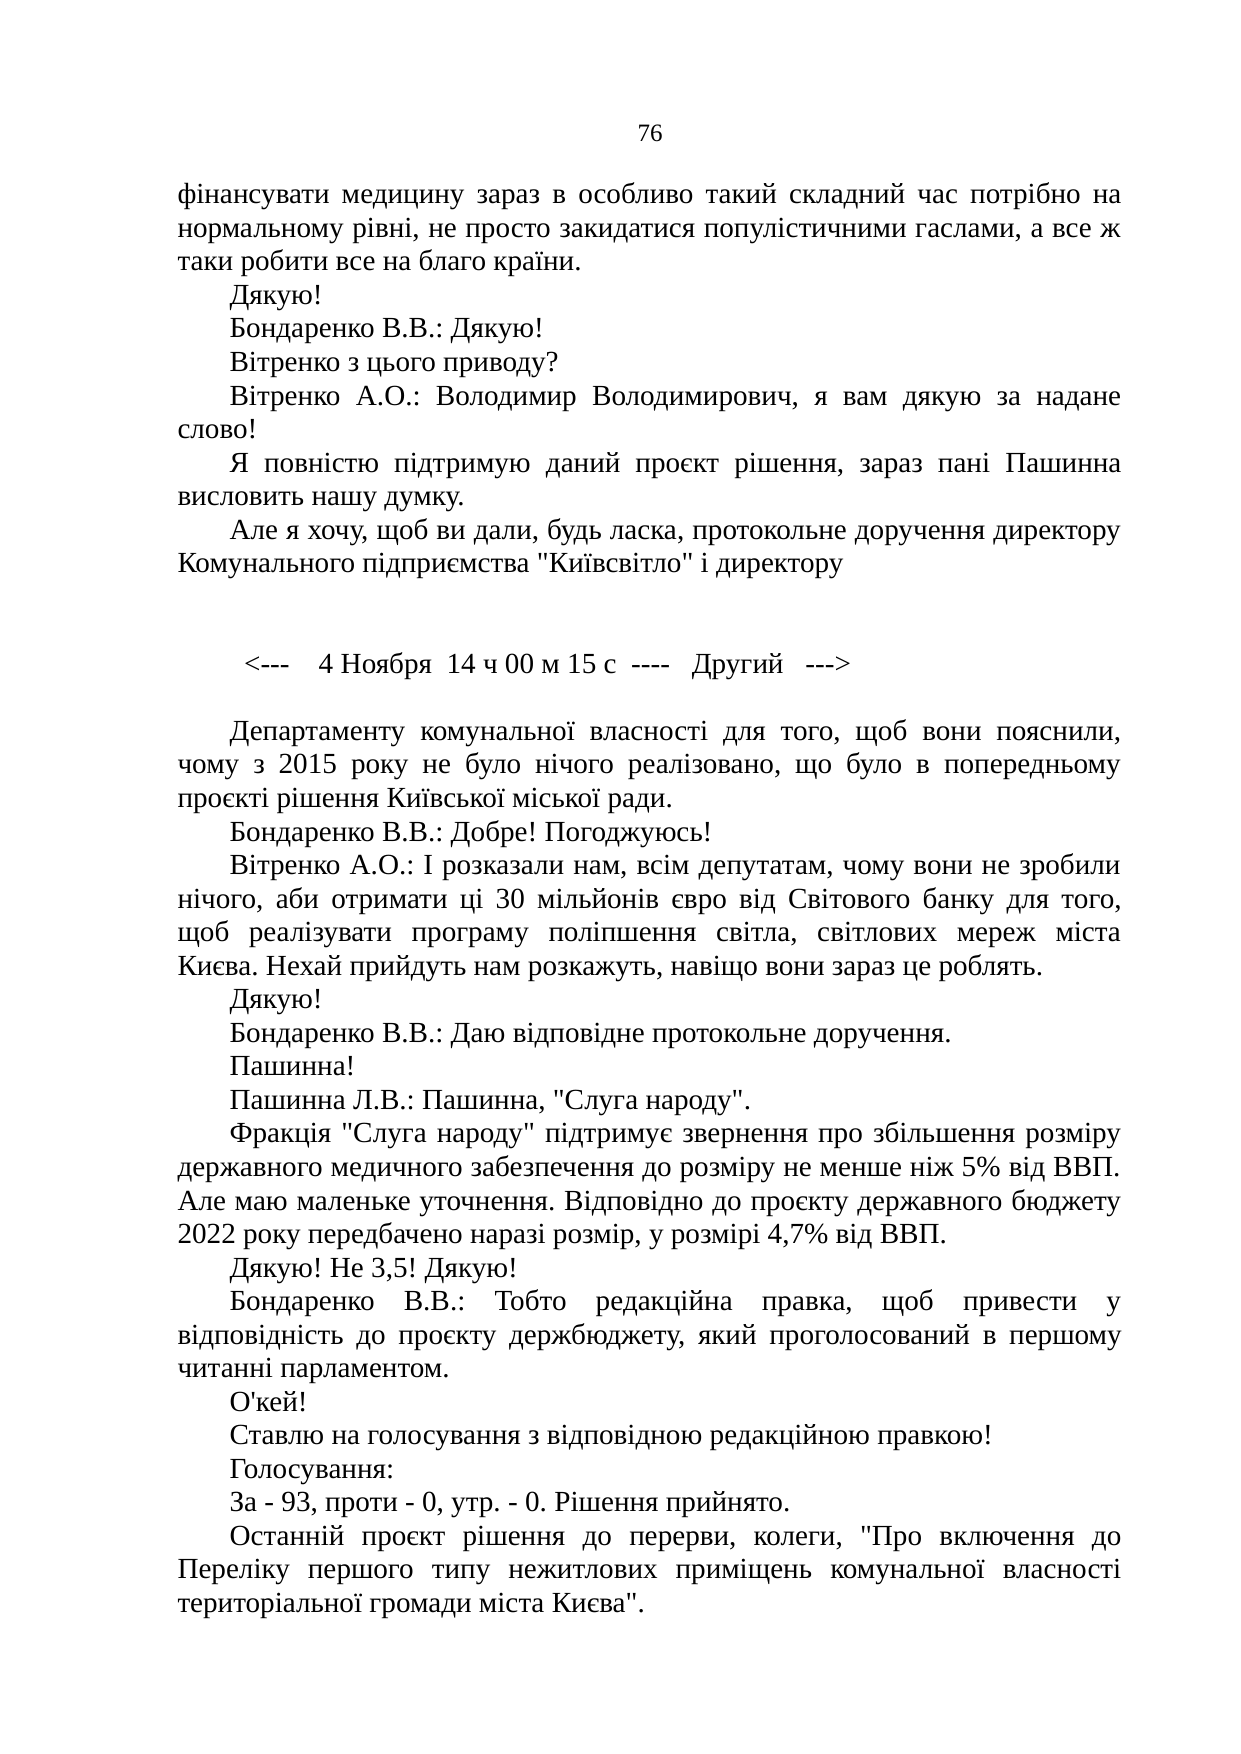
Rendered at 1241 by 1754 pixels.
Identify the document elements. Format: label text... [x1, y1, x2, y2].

text Останній проєкт рішення до перерви, колеги, "Про включення до Переліку першого типу нежитлових приміщень комунальної власності територіальної громади міста Києва". [177, 1518, 1122, 1619]
text <--- 4 Ноября 14 ч 00 м 15 с ---- Другий ---> [177, 646, 1122, 679]
text Я повністю підтримую даний проєкт рішення, зараз пані Пашинна висловить нашу думку. [177, 445, 1122, 512]
text Фракція "Слуга народу" підтримує звернення про збільшення розміру державного медичного забезпечення до розміру не менше ніж 5% від ВВП. Але маю маленьке уточнення. Відповідно до проєкту державного бюджету 2022 року передбачено наразі розмір, у розмірі 4,7% від ВВП. [177, 1116, 1122, 1250]
text Але я хочу, щоб ви дали, будь ласка, протокольне доручення директору Комунального підприємства "Київсвітло" і директору [177, 512, 1122, 579]
text Вітренко А.О.: І розказали нам, всім депутатам, чому вони не зробили нічого, аби отримати ці 30 мільйонів євро від Світового банку для того, щоб реалізувати програму поліпшення світла, світлових мереж міста Києва. Нехай прийдуть нам розкажуть, навіщо вони зараз це роблять. [177, 847, 1122, 981]
text За - 93, проти - 0, утр. - 0. Рішення прийнято. [177, 1484, 1122, 1518]
text Вітренко А.О.: Володимир Володимирович, я вам дякую за надане слово! [177, 378, 1122, 445]
text Дякую! [177, 981, 1122, 1015]
text О'кей! [177, 1384, 1122, 1417]
text Голосування: [177, 1451, 1122, 1484]
text Пашинна Л.В.: Пашинна, "Слуга народу". [177, 1082, 1122, 1116]
text Департаменту комунальної власності для того, щоб вони пояснили, чому з 2015 року не було нічого реалізовано, що було в попередньому проєкті рішення Київської міської ради. [177, 713, 1122, 814]
text Вітренко з цього приводу? [177, 344, 1122, 378]
text Дякую! Не 3,5! Дякую! [177, 1250, 1122, 1283]
text фінансувати медицину зараз в особливо такий складний час потрібно на нормальному рівні, не просто закидатися популістичними гаслами, а все ж таки робити все на благо країни. [177, 176, 1122, 277]
text Пашинна! [177, 1048, 1122, 1082]
text Дякую! [177, 277, 1122, 311]
text Ставлю на голосування з відповідною редакційною правкою! [177, 1417, 1122, 1451]
text Бондаренко В.В.: Дякую! [177, 311, 1122, 344]
text Бондаренко В.В.: Добре! Погоджуюсь! [177, 814, 1122, 847]
text Бондаренко В.В.: Тобто редакційна правка, щоб привести у відповідність до проєкту держбюджету, який проголосований в першому читанні парламентом. [177, 1283, 1122, 1384]
text Бондаренко В.В.: Даю відповідне протокольне доручення. [177, 1015, 1122, 1048]
